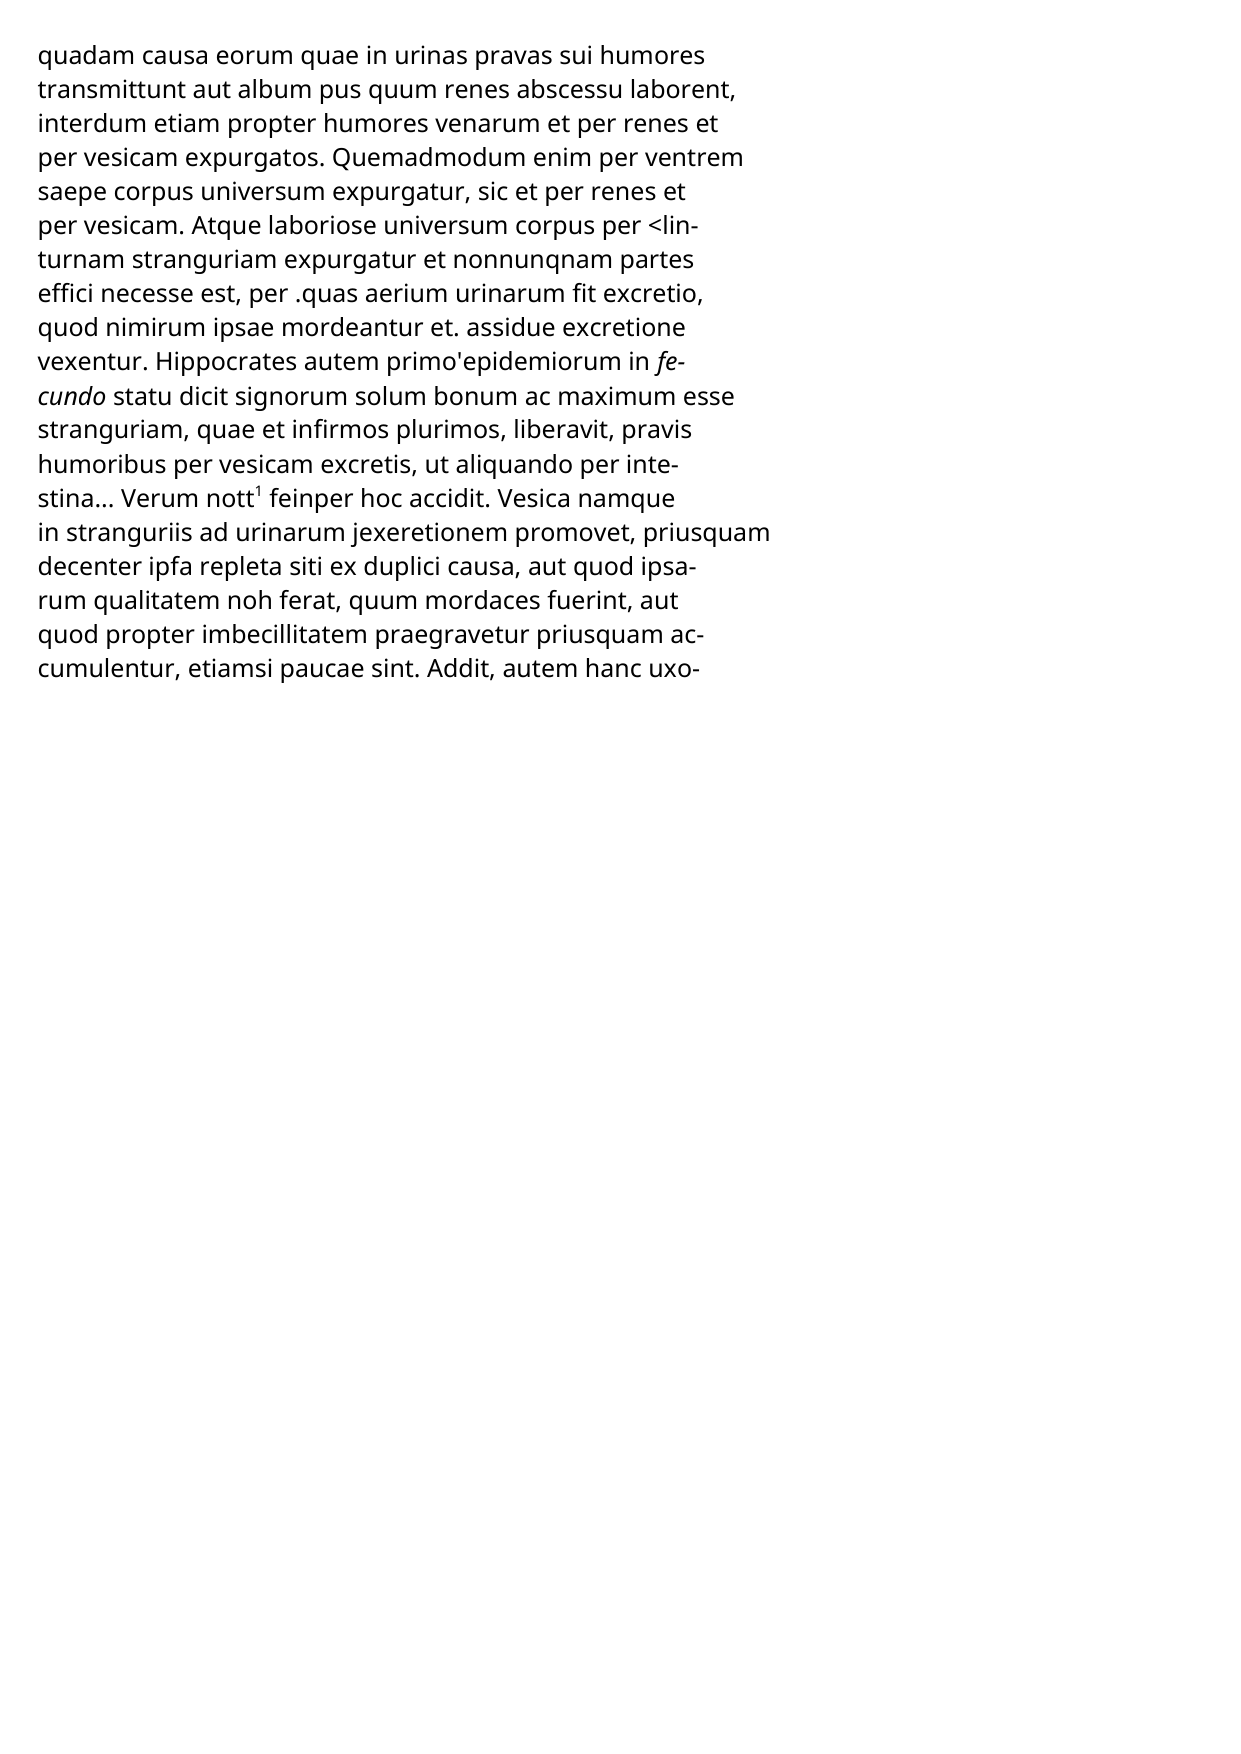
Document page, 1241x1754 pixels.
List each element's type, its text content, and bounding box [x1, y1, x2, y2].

text quadam causa eorum quae in urinas pravas sui humores transmittunt aut album pus quum renes abscessu laborent, interdum etiam propter humores venarum et per renes et per vesicam expurgatos. Quemadmodum enim per ventrem saepe corpus universum expurgatur, sic et per renes et per vesicam. Atque laboriose universum corpus per <lin- turnam stranguriam expurgatur et nonnunqnam partes effici necesse est, per .quas aerium urinarum fit excretio, quod nimirum ipsae mordeantur et. assidue excretione vexentur. Hippocrates autem primo'epidemiorum in fe- cundo statu dicit signorum solum bonum ac maximum esse stranguriam, quae et infirmos plurimos, liberavit, pravis humoribus per vesicam excretis, ut aliquando per inte- stina... Verum nott1 feinper hoc accidit. Vesica namque in stranguriis ad urinarum jexeretionem promovet, priusquam decenter ipfa repleta siti ex duplici causa, aut quod ipsa- rum qualitatem noh ferat, quum mordaces fuerint, aut quod propter imbecillitatem praegravetur priusquam ac- cumulentur, etiamsi paucae sint. Addit, autem hanc uxo- [37, 37, 1203, 685]
